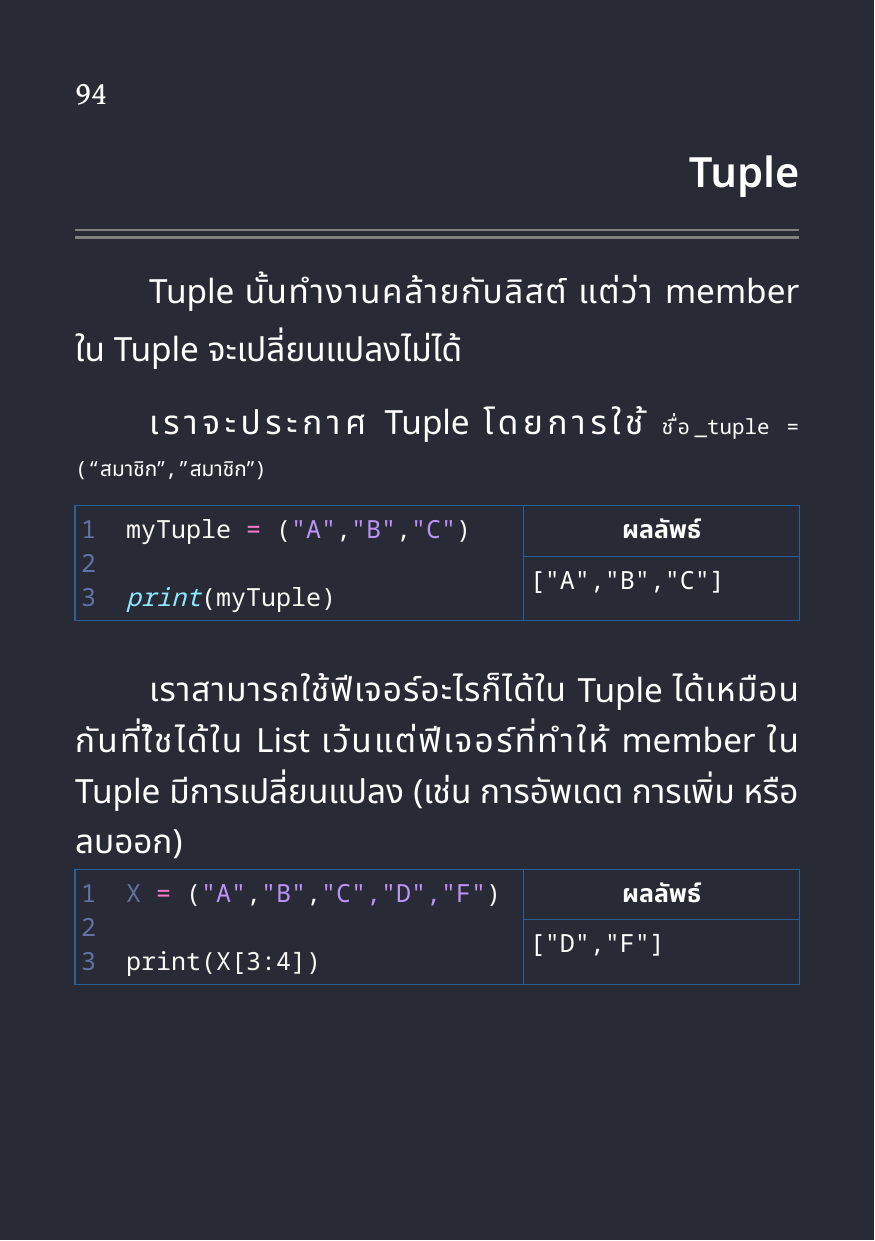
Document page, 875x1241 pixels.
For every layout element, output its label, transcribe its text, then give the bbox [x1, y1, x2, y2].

table_header 1 X = ("A","B","C","D","F") 2 3 print(X[3:4]) [76, 870, 523, 983]
table_header ผลลัพธ์ [524, 506, 799, 556]
text Tuple นั้นทำงานคล้ายกับลิสต์ แต่ว่า member ใน Tuple จะเปลี่ยนแปลงไม่ได้ [75, 268, 799, 377]
table_header ผลลัพธ์ [524, 870, 799, 919]
table_cell ["A","B","C"] [524, 557, 799, 620]
text เราจะประกาศ Tuple โดยการใช้ ชื่อ_tuple = (“สมาชิก”,”สมาชิก”) [75, 399, 799, 486]
table_cell ["D","F"] [524, 920, 799, 983]
text เราสามารถใช้ฟีเจอร์อะไรก็ได้ใน Tuple ได้เหมือนกันที่ใ้ชได้ใน List เว้นแต่ฟีเจอร์ที่ทำให้ member ใน Tuple มีการเปลี่ยนแปลง (เช่น การอัพเดต การเพิ่ม หรือลบออก) [75, 666, 799, 869]
table_header 1 myTuple = ("A","B","C") 2 3 print(myTuple) [76, 506, 523, 620]
subtitle Tuple [134, 143, 799, 200]
